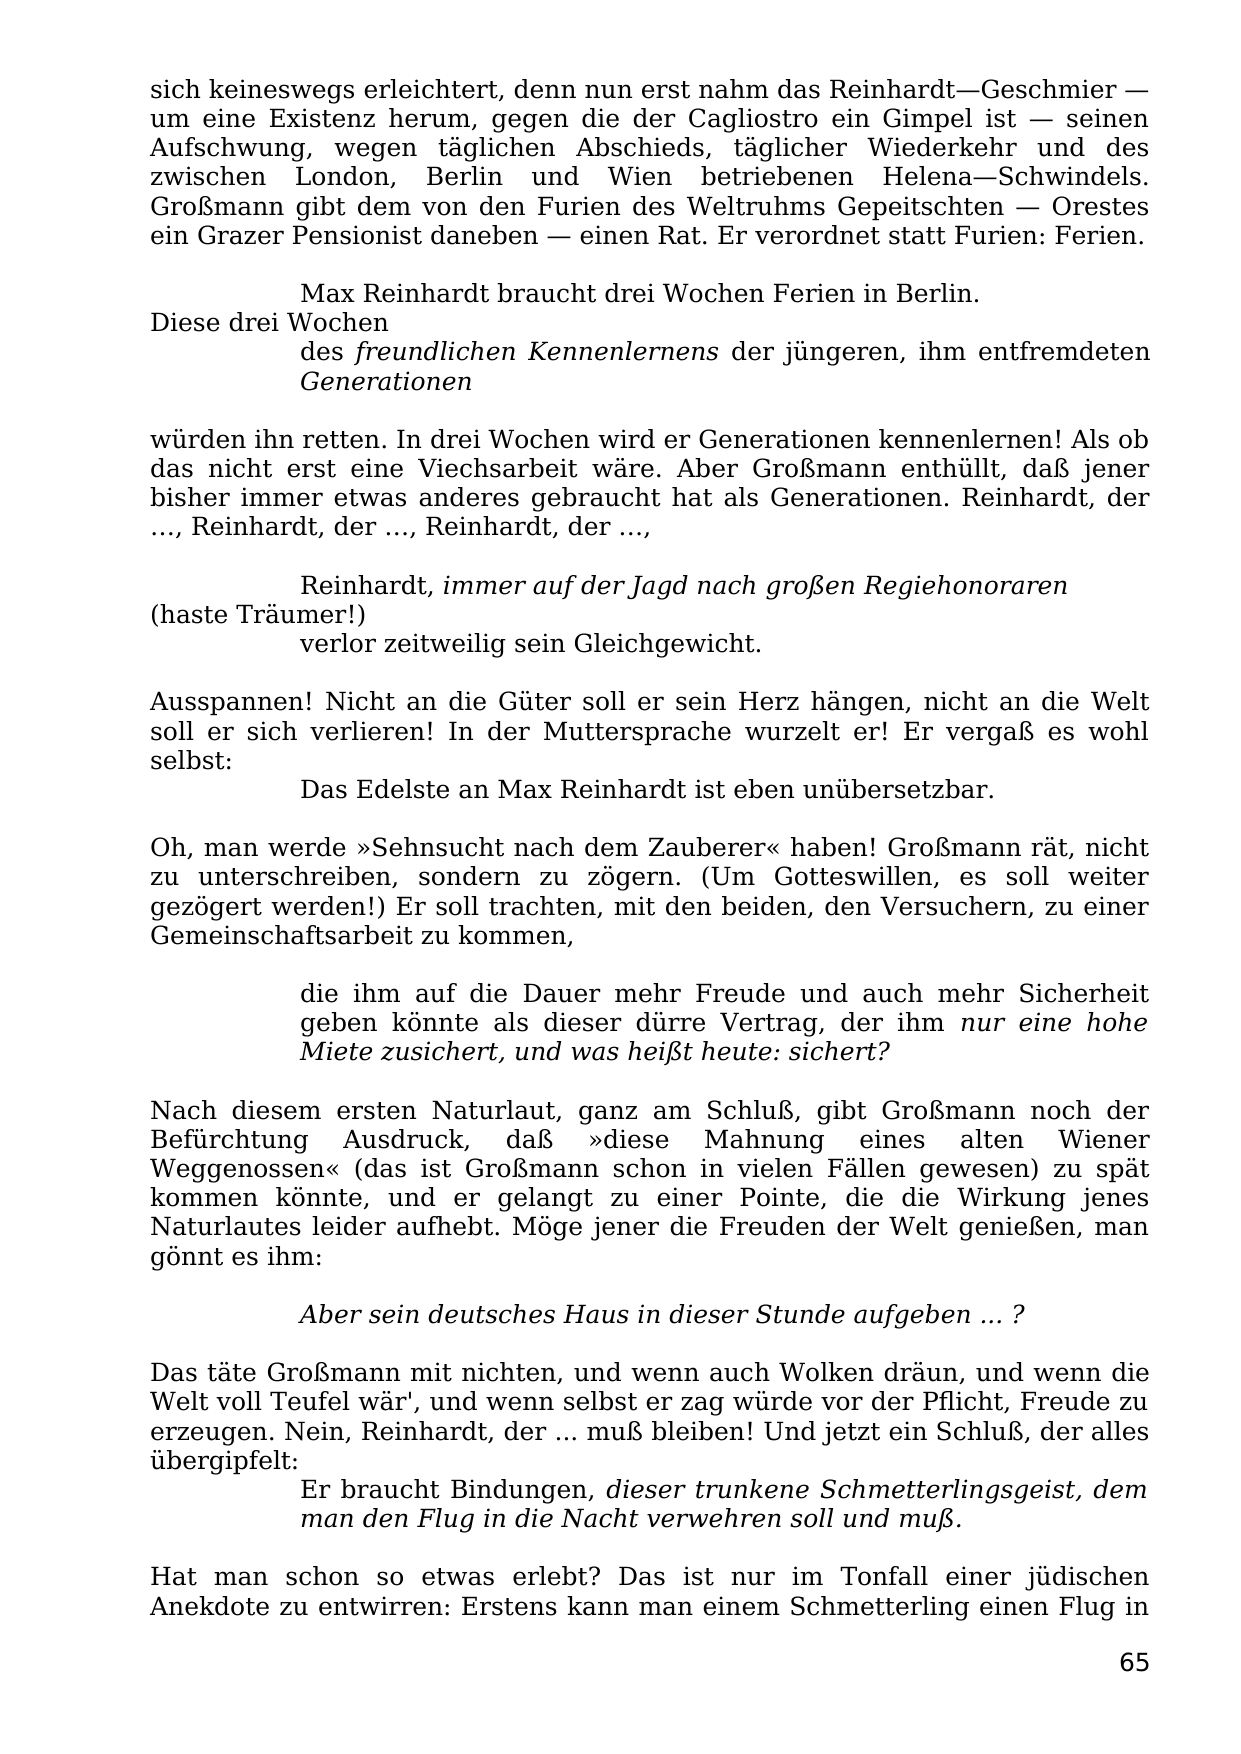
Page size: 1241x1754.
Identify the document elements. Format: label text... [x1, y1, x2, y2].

text sich keineswegs erleichtert, denn nun erst nahm das Reinhardt—Geschmier — um eine Existenz herum, gegen die der Cagliostro ein Gimpel ist — seinen Aufschwung, wegen täglichen Abschieds, täglicher Wiederkehr und des zwischen London, Berlin und Wien betriebenen Helena—Schwindels. Großmann gibt dem von den Furien des Weltruhms Gepeitschten — Orestes ein Grazer Pensionist daneben — einen Rat. Er verordnet statt Furien: Ferien. [150, 75, 1151, 250]
text Diese drei Wochen [150, 308, 1151, 337]
text Das täte Großmann mit nichten, und wenn auch Wolken dräun, und wenn die Welt voll Teufel wär', und wenn selbst er zag würde vor der Pflicht, Freude zu erzeugen. Nein, Reinhardt, der ... muß bleiben! Und jetzt ein Schluß, der alles übergipfelt: [150, 1358, 1151, 1475]
text Aber sein deutsches Haus in dieser Stunde aufgeben ... ? [300, 1300, 1151, 1329]
text Reinhardt, immer auf der Jagd nach großen Regiehonoraren [300, 571, 1151, 600]
text Er braucht Bindungen, dieser trunkene Schmetterlingsgeist, dem man den Flug in die Nacht verwehren soll und muß. [300, 1475, 1151, 1533]
text Das Edelste an Max Reinhardt ist eben unübersetzbar. [300, 775, 1151, 804]
text Max Reinhardt braucht drei Wochen Ferien in Berlin. [300, 279, 1151, 308]
text Nach diesem ersten Naturlaut, ganz am Schluß, gibt Großmann noch der Befürchtung Ausdruck, daß »diese Mahnung eines alten Wiener Weggenossen« (das ist Großmann schon in vielen Fällen gewesen) zu spät kommen könnte, und er gelangt zu einer Pointe, die die Wirkung jenes Naturlautes leider aufhebt. Möge jener die Freuden der Welt genießen, man gönnt es ihm: [150, 1096, 1151, 1271]
text des freundlichen Kennenlernens der jüngeren, ihm entfremdeten Generationen [300, 337, 1151, 396]
text Oh, man werde »Sehnsucht nach dem Zauberer« haben! Großmann rät, nicht zu unterschreiben, sondern zu zögern. (Um Gotteswillen, es soll weiter gezögert werden!) Er soll trachten, mit den beiden, den Versuchern, zu einer Gemeinschaftsarbeit zu kommen, [150, 833, 1151, 950]
text die ihm auf die Dauer mehr Freude und auch mehr Sicherheit geben könnte als dieser dürre Vertrag, der ihm nur eine hohe Miete zusichert, und was heißt heute: sichert? [300, 979, 1151, 1067]
text verlor zeitweilig sein Gleichgewicht. [300, 629, 1151, 658]
text Ausspannen! Nicht an die Güter soll er sein Herz hängen, nicht an die Welt soll er sich verlieren! In der Muttersprache wurzelt er! Er vergaß es wohl selbst: [150, 687, 1151, 775]
text würden ihn retten. In drei Wochen wird er Generationen kennenlernen! Als ob das nicht erst eine Viechsarbeit wäre. Aber Großmann enthüllt, daß jener bisher immer etwas anderes gebraucht hat als Generationen. Reinhardt, der …, Reinhardt, der …, Reinhardt, der …, [150, 425, 1151, 542]
text (haste Träumer!) [150, 600, 1151, 629]
text Hat man schon so etwas erlebt? Das ist nur im Tonfall einer jüdischen Anekdote zu entwirren: Erstens kann man einem Schmetterling einen Flug in [150, 1562, 1151, 1621]
